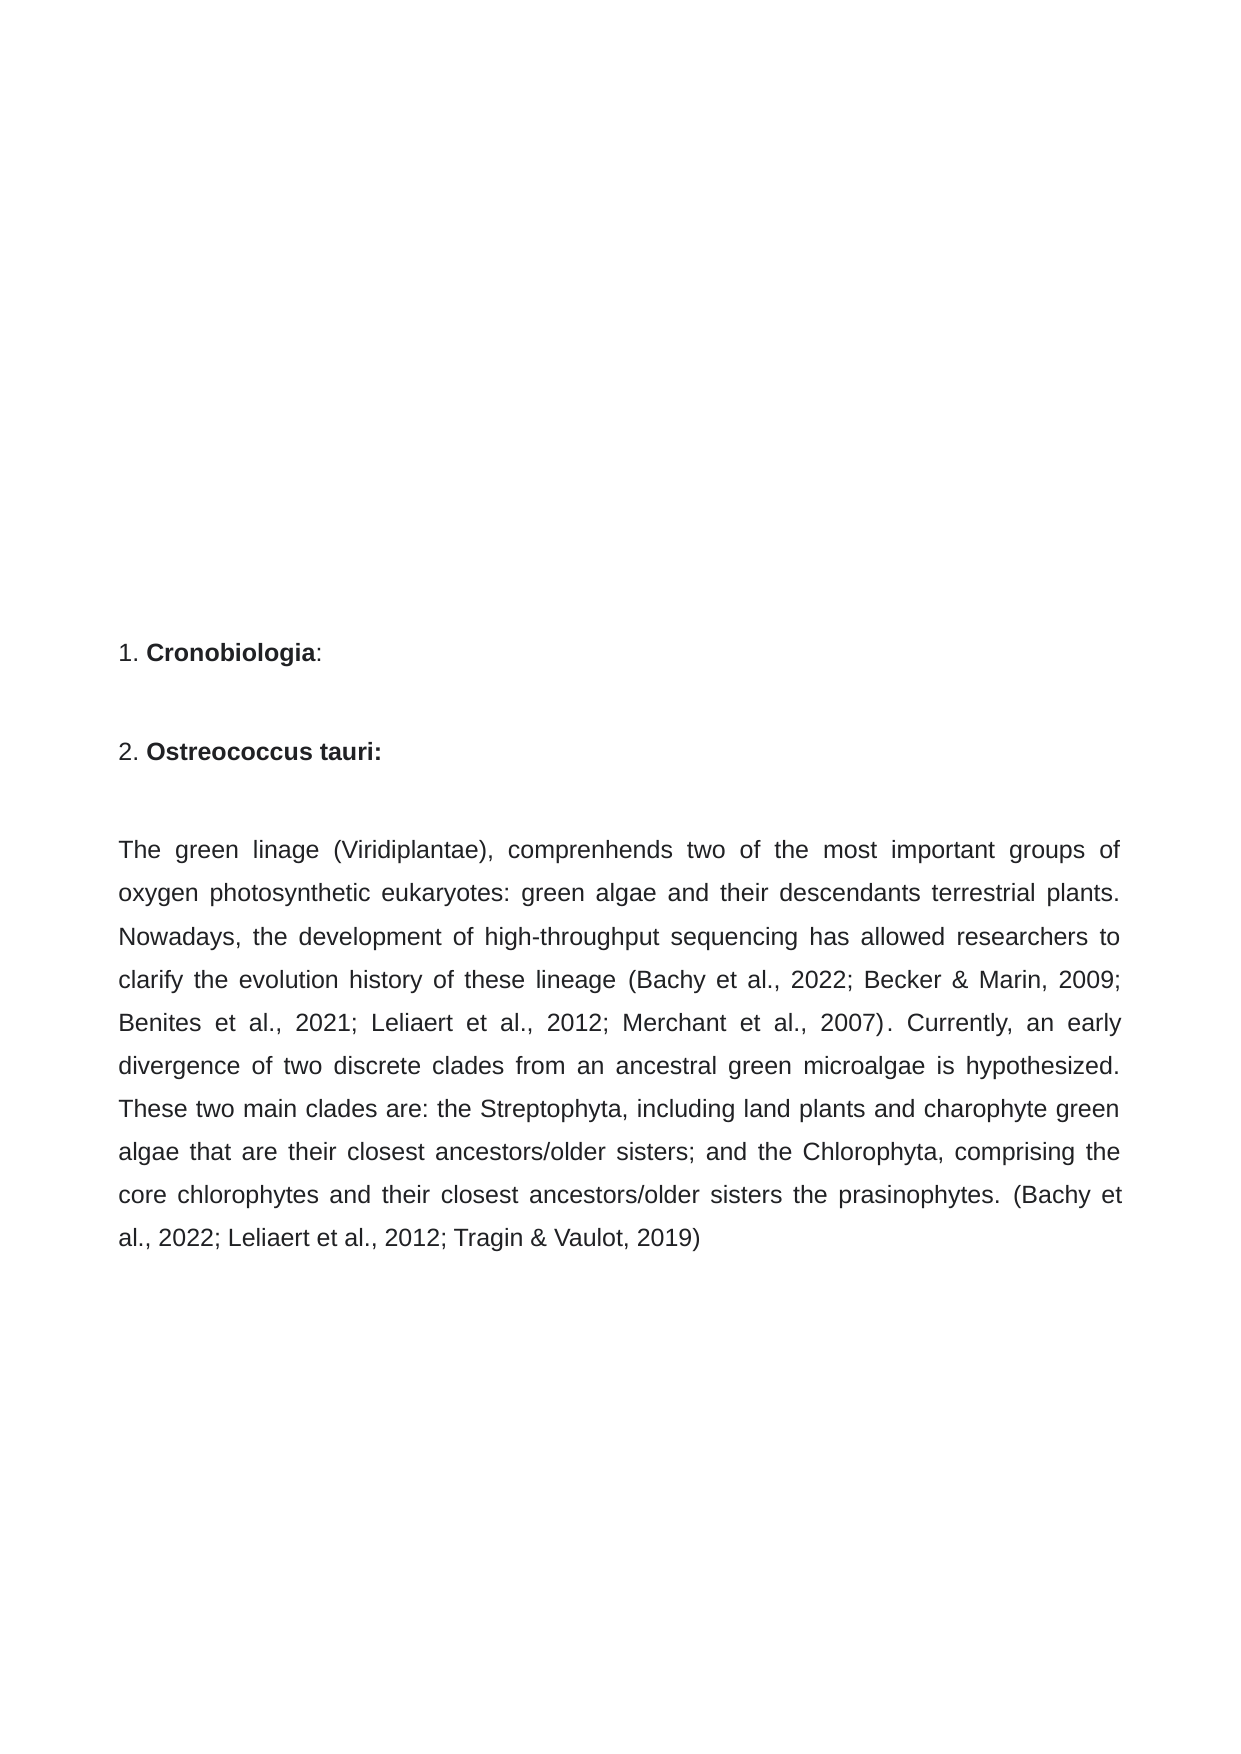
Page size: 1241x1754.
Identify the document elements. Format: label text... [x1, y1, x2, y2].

text 1. Cronobiologia: [118, 638, 1122, 667]
text The green linage (Viridiplantae), comprenhends two of the most important groups of oxygen photosynthetic eukaryotes: green algae and their descendants terrestrial plants. Nowadays, the development of high-throughput sequencing has allowed researchers to clarify the evolution history of these lineage (Bachy et al., 2022; Becker & Marin, 2009; Benites et al., 2021; Leliaert et al., 2012; Merchant et al., 2007)⁠. Currently, an early divergence of two discrete clades from an ancestral green microalgae is hypothesized. These two main clades are: the Streptophyta, including land plants and charophyte green algae that are their closest ancestors/older sisters; and the Chlorophyta, comprising the core chlorophytes and their closest ancestors/older sisters the prasinophytes. (Bachy et al., 2022; Leliaert et al., 2012; Tragin & Vaulot, 2019)⁠ [118, 835, 1122, 1252]
text 2. Ostreococcus tauri: [118, 737, 1122, 765]
